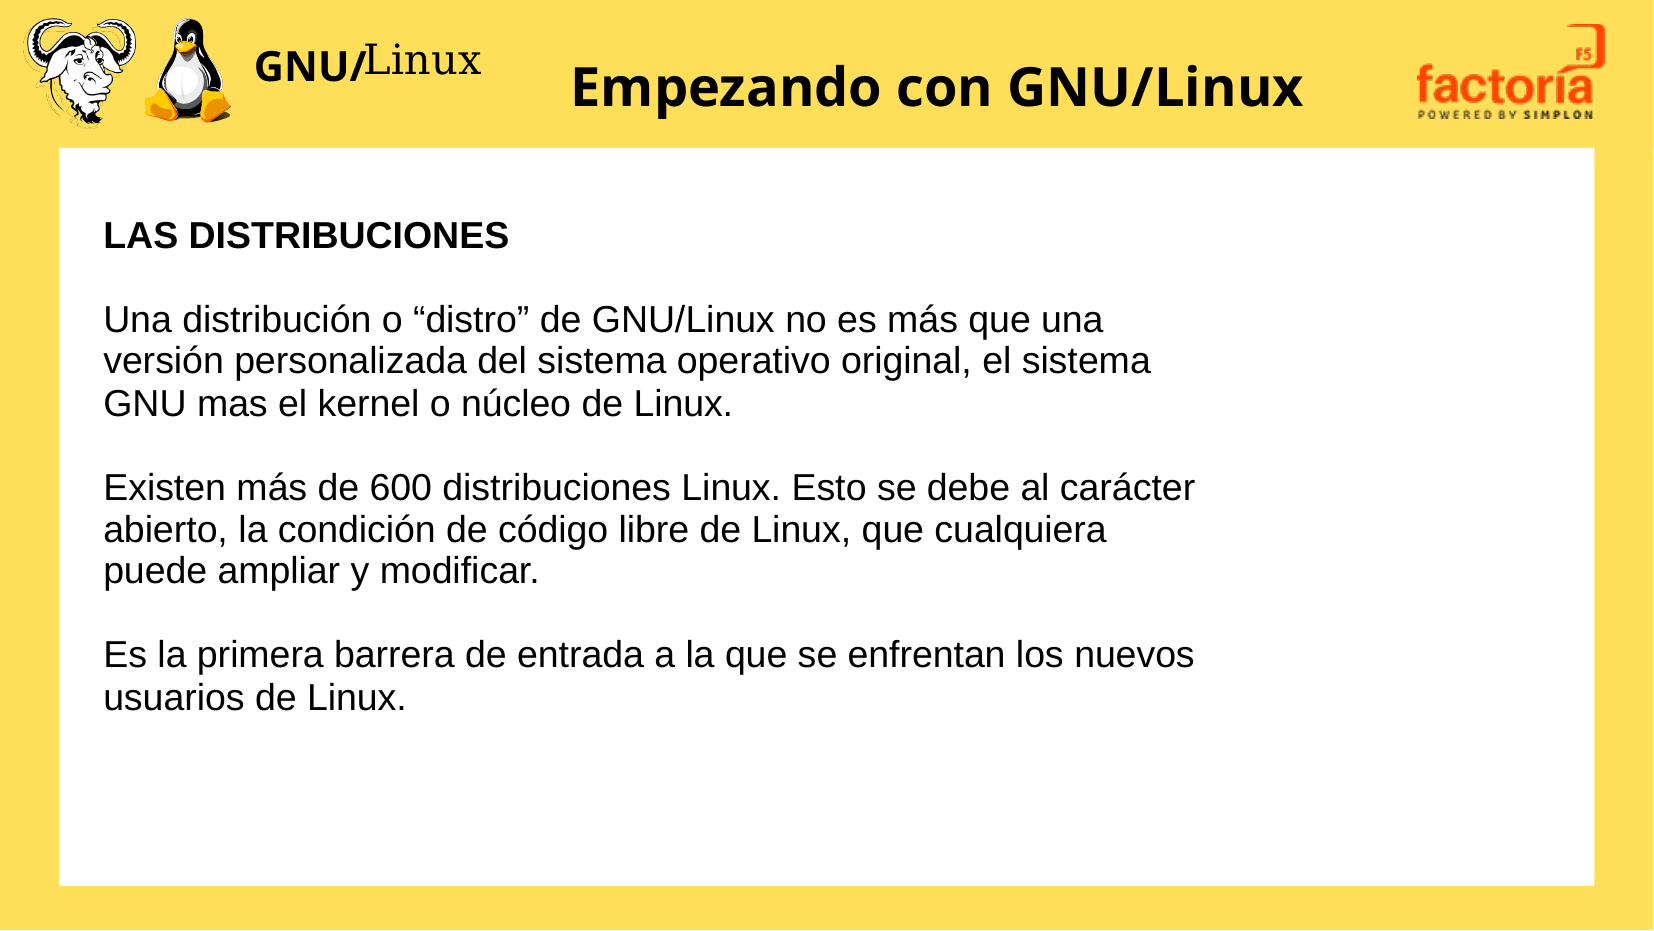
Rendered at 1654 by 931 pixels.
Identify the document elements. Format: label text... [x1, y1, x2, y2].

text_box [0, 0, 1654, 886]
picture [27, 18, 240, 133]
text_box Empezando con GNU/Linux [555, 41, 1303, 116]
title GNU/ [253, 35, 369, 95]
picture [1417, 24, 1605, 119]
text_box LAS DISTRIBUCIONES Una distribución o “distro” de GNU/Linux no es más que una versión personalizada del sistema operativo original, el sistema GNU mas el kernel o núcleo de Linux. Existen más de 600 distribuciones Linux. Esto se debe al carácter abierto, la condición de código libre de Linux, que cualquiera puede ampliar y modificar. Es la primera barrera de entrada a la que se enfrentan los nuevos usuarios de Linux. [88, 206, 1211, 726]
title Linux [369, 39, 487, 85]
